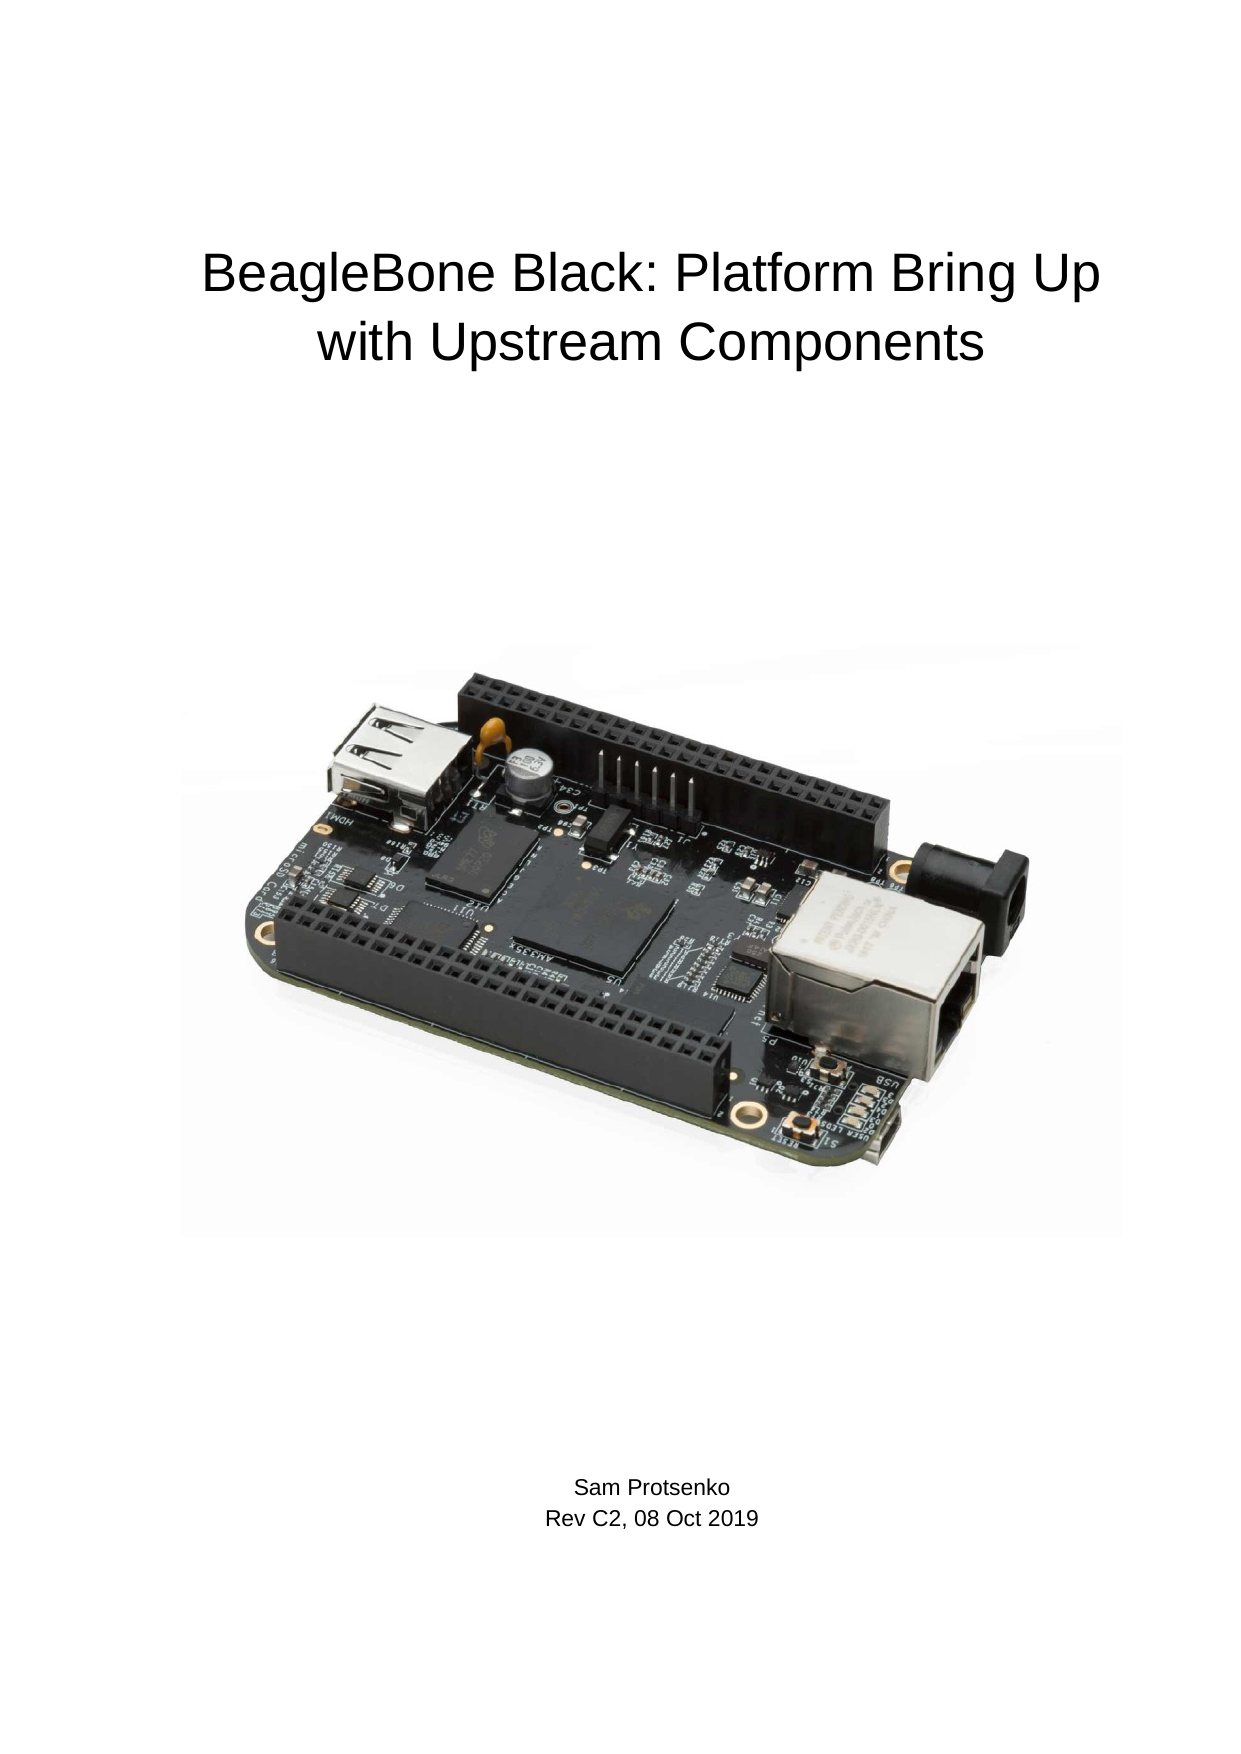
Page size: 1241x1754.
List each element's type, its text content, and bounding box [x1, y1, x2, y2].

text Rev C2, 08 Oct 2019 [150, 1504, 1153, 1531]
title BeagleBone Black: Platform Bring Up [150, 241, 1153, 303]
picture [181, 468, 1123, 1410]
title with Upstream Components [150, 309, 1153, 371]
text Sam Protsenko [150, 1474, 1153, 1501]
